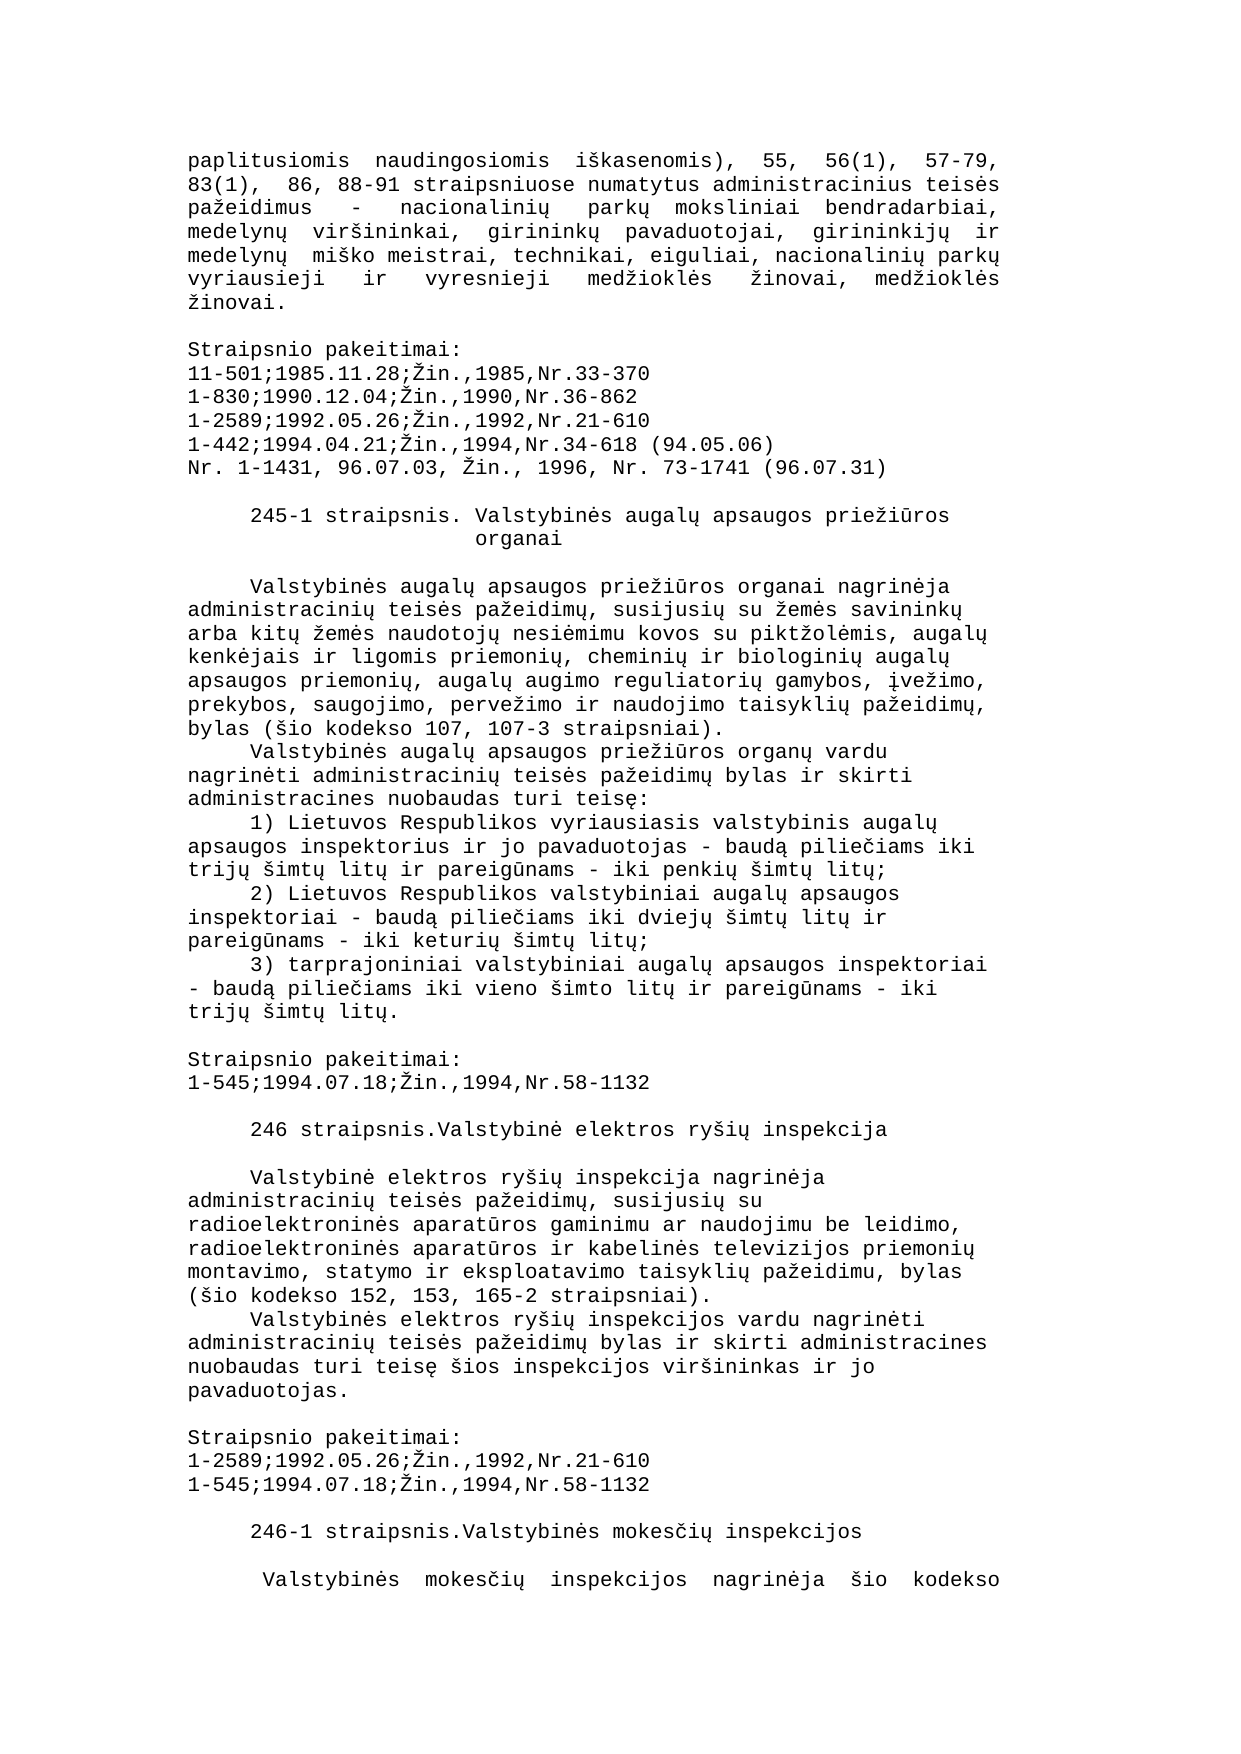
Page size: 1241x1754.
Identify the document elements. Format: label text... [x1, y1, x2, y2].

text 1-545;1994.07.18;Žin.,1994,Nr.58-1132 [187, 1474, 1053, 1498]
text bylas (šio kodekso 107, 107-3 straipsniai). [187, 717, 1053, 741]
text arba kitų žemės naudotojų nesiėmimu kovos su piktžolėmis, augalų [187, 623, 1053, 647]
text 11-501;1985.11.28;Žin.,1985,Nr.33-370 [187, 363, 1053, 386]
text pareigūnams - iki keturių šimtų litų; [187, 930, 1053, 954]
text žinovai. [187, 292, 1053, 316]
text 246 straipsnis.Valstybinė elektros ryšių inspekcija [187, 1119, 1053, 1143]
text organai [187, 528, 1053, 552]
text prekybos, saugojimo, pervežimo ir naudojimo taisyklių pažeidimų, [187, 694, 1053, 717]
text Valstybinės augalų apsaugos priežiūros organų vardu [187, 741, 1053, 765]
text 1) Lietuvos Respublikos vyriausiasis valstybinis augalų [187, 812, 1053, 836]
text apsaugos priemonių, augalų augimo reguliatorių gamybos, įvežimo, [187, 670, 1053, 694]
text Valstybinė elektros ryšių inspekcija nagrinėja [187, 1167, 1053, 1190]
text 1-442;1994.04.21;Žin.,1994,Nr.34-618 (94.05.06) [187, 434, 1053, 457]
text administracinių teisės pažeidimų bylas ir skirti administracines [187, 1332, 1053, 1356]
text - baudą piliečiams iki vieno šimto litų ir pareigūnams - iki [187, 978, 1053, 1001]
text radioelektroninės aparatūros ir kabelinės televizijos priemonių [187, 1238, 1053, 1261]
text (šio kodekso 152, 153, 165-2 straipsniai). [187, 1285, 1053, 1309]
text trijų šimtų litų ir pareigūnams - iki penkių šimtų litų; [187, 859, 1053, 883]
text medelynų miško meistrai, technikai, eiguliai, nacionalinių parkų [187, 244, 1053, 268]
text Straipsnio pakeitimai: [187, 1427, 1053, 1451]
text Straipsnio pakeitimai: [187, 339, 1053, 363]
text apsaugos inspektorius ir jo pavaduotojas - baudą piliečiams iki [187, 836, 1053, 859]
text Valstybinės elektros ryšių inspekcijos vardu nagrinėti [187, 1309, 1053, 1332]
text Valstybinės mokesčių inspekcijos nagrinėja šio kodekso [187, 1569, 1053, 1592]
text vyriausieji ir vyresnieji medžioklės žinovai, medžioklės [187, 268, 1053, 292]
text 83(1), 86, 88-91 straipsniuose numatytus administracinius teisės [187, 174, 1053, 197]
text administracines nuobaudas turi teisę: [187, 788, 1053, 812]
text montavimo, statymo ir eksploatavimo taisyklių pažeidimu, bylas [187, 1261, 1053, 1285]
text paplitusiomis naudingosiomis iškasenomis), 55, 56(1), 57-79, [187, 150, 1053, 174]
text trijų šimtų litų. [187, 1001, 1053, 1025]
text 3) tarprajoniniai valstybiniai augalų apsaugos inspektoriai [187, 954, 1053, 978]
text 2) Lietuvos Respublikos valstybiniai augalų apsaugos [187, 883, 1053, 907]
text Nr. 1-1431, 96.07.03, Žin., 1996, Nr. 73-1741 (96.07.31) [187, 457, 1053, 481]
text nuobaudas turi teisę šios inspekcijos viršininkas ir jo [187, 1356, 1053, 1379]
text 245-1 straipsnis. Valstybinės augalų apsaugos priežiūros [187, 505, 1053, 528]
text radioelektroninės aparatūros gaminimu ar naudojimu be leidimo, [187, 1214, 1053, 1238]
text medelynų viršininkai, girininkų pavaduotojai, girininkijų ir [187, 221, 1053, 244]
text 246-1 straipsnis.Valstybinės mokesčių inspekcijos [187, 1521, 1053, 1545]
text 1-2589;1992.05.26;Žin.,1992,Nr.21-610 [187, 1451, 1053, 1474]
text Straipsnio pakeitimai: [187, 1048, 1053, 1072]
text pažeidimus - nacionalinių parkų moksliniai bendradarbiai, [187, 197, 1053, 221]
text administracinių teisės pažeidimų, susijusių su žemės savininkų [187, 599, 1053, 623]
text nagrinėti administracinių teisės pažeidimų bylas ir skirti [187, 765, 1053, 788]
text inspektoriai - baudą piliečiams iki dviejų šimtų litų ir [187, 907, 1053, 930]
text 1-545;1994.07.18;Žin.,1994,Nr.58-1132 [187, 1072, 1053, 1096]
text 1-2589;1992.05.26;Žin.,1992,Nr.21-610 [187, 410, 1053, 434]
text 1-830;1990.12.04;Žin.,1990,Nr.36-862 [187, 386, 1053, 410]
text Valstybinės augalų apsaugos priežiūros organai nagrinėja [187, 576, 1053, 599]
text pavaduotojas. [187, 1379, 1053, 1403]
text administracinių teisės pažeidimų, susijusių su [187, 1190, 1053, 1214]
text kenkėjais ir ligomis priemonių, cheminių ir biologinių augalų [187, 647, 1053, 670]
